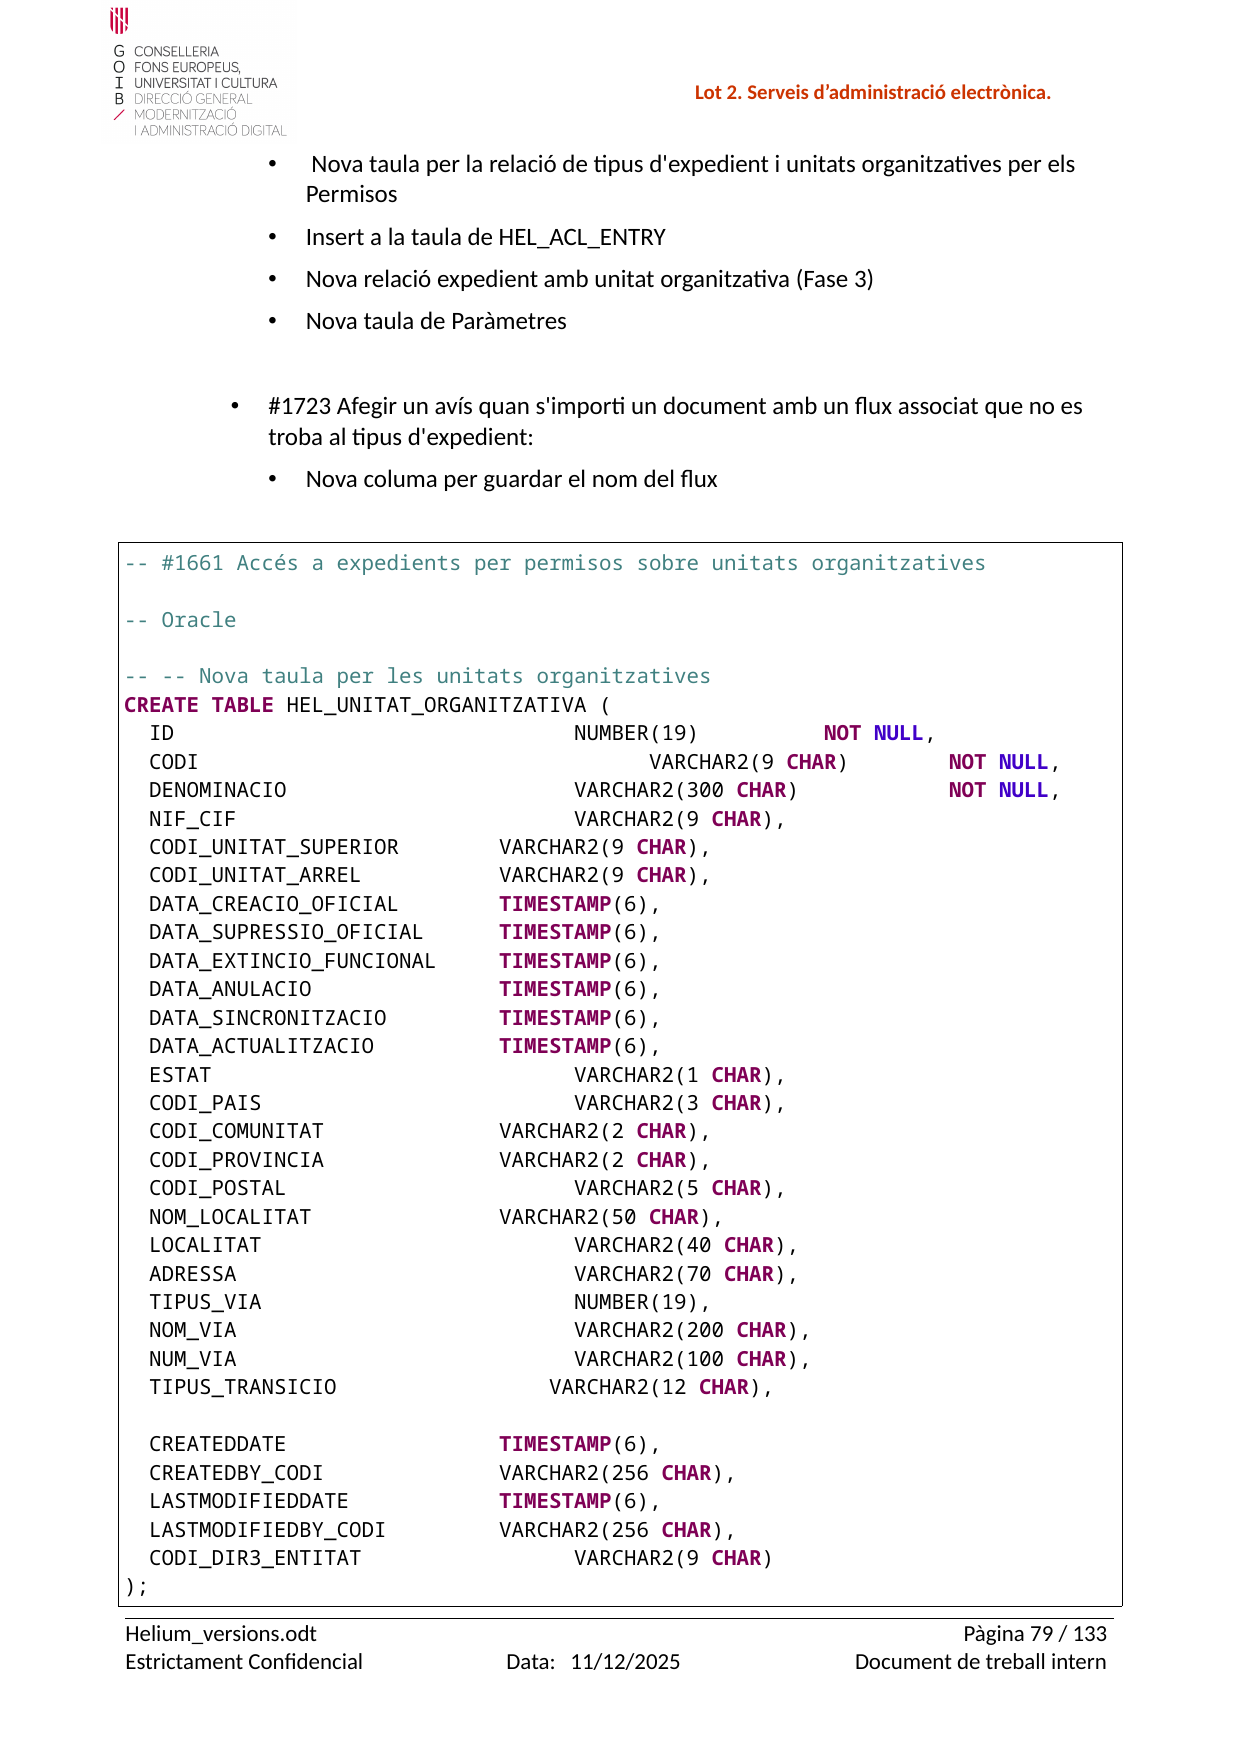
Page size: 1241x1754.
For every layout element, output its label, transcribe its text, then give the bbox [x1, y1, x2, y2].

list #1723 Afegir un avís quan s'importi un document amb un flux associat que no es troba al tipus d'expedient: [231, 390, 1122, 451]
list Nova taula per la relació de tipus d'expedient i unitats organitzatives per els Permisos [268, 148, 1122, 209]
picture [100, 0, 297, 144]
table_header -- #1661 Accés a expedients per permisos sobre unitats organitzatives -- Oracle -- -- Nova taula per les unitats organitzatives CREATE TABLE HEL_UNITAT_ORGANITZATIVA ( ID NUMBER(19) NOT NULL, CODI VARCHAR2(9 CHAR) NOT NULL, DENOMINACIO VARCHAR2(300 CHAR) NOT NULL, NIF_CIF VARCHAR2(9 CHAR), CODI_UNITAT_SUPERIOR VARCHAR2(9 CHAR), CODI_UNITAT_ARREL VARCHAR2(9 CHAR), DATA_CREACIO_OFICIAL TIMESTAMP(6), DATA_SUPRESSIO_OFICIAL TIMESTAMP(6), DATA_EXTINCIO_FUNCIONAL TIMESTAMP(6), DATA_ANULACIO TIMESTAMP(6), DATA_SINCRONITZACIO TIMESTAMP(6), DATA_ACTUALITZACIO TIMESTAMP(6), ESTAT VARCHAR2(1 CHAR), CODI_PAIS VARCHAR2(3 CHAR), CODI_COMUNITAT VARCHAR2(2 CHAR), CODI_PROVINCIA VARCHAR2(2 CHAR), CODI_POSTAL VARCHAR2(5 CHAR), NOM_LOCALITAT VARCHAR2(50 CHAR), LOCALITAT VARCHAR2(40 CHAR), ADRESSA VARCHAR2(70 CHAR), TIPUS_VIA NUMBER(19), NOM_VIA VARCHAR2(200 CHAR), NUM_VIA VARCHAR2(100 CHAR), TIPUS_TRANSICIO VARCHAR2(12 CHAR), CREATEDDATE TIMESTAMP(6), CREATEDBY_CODI VARCHAR2(256 CHAR), LASTMODIFIEDDATE TIMESTAMP(6), LASTMODIFIEDBY_CODI VARCHAR2(256 CHAR), CODI_DIR3_ENTITAT VARCHAR2(9 CHAR) ); [119, 543, 1122, 1606]
list Nova columa per guardar el nom del flux [268, 463, 1122, 494]
list Nova taula de Paràmetres [268, 305, 1122, 336]
list Insert a la taula de HEL_ACL_ENTRY [268, 221, 1122, 251]
list Nova relació expedient amb unitat organitzativa (Fase 3) [268, 263, 1122, 293]
